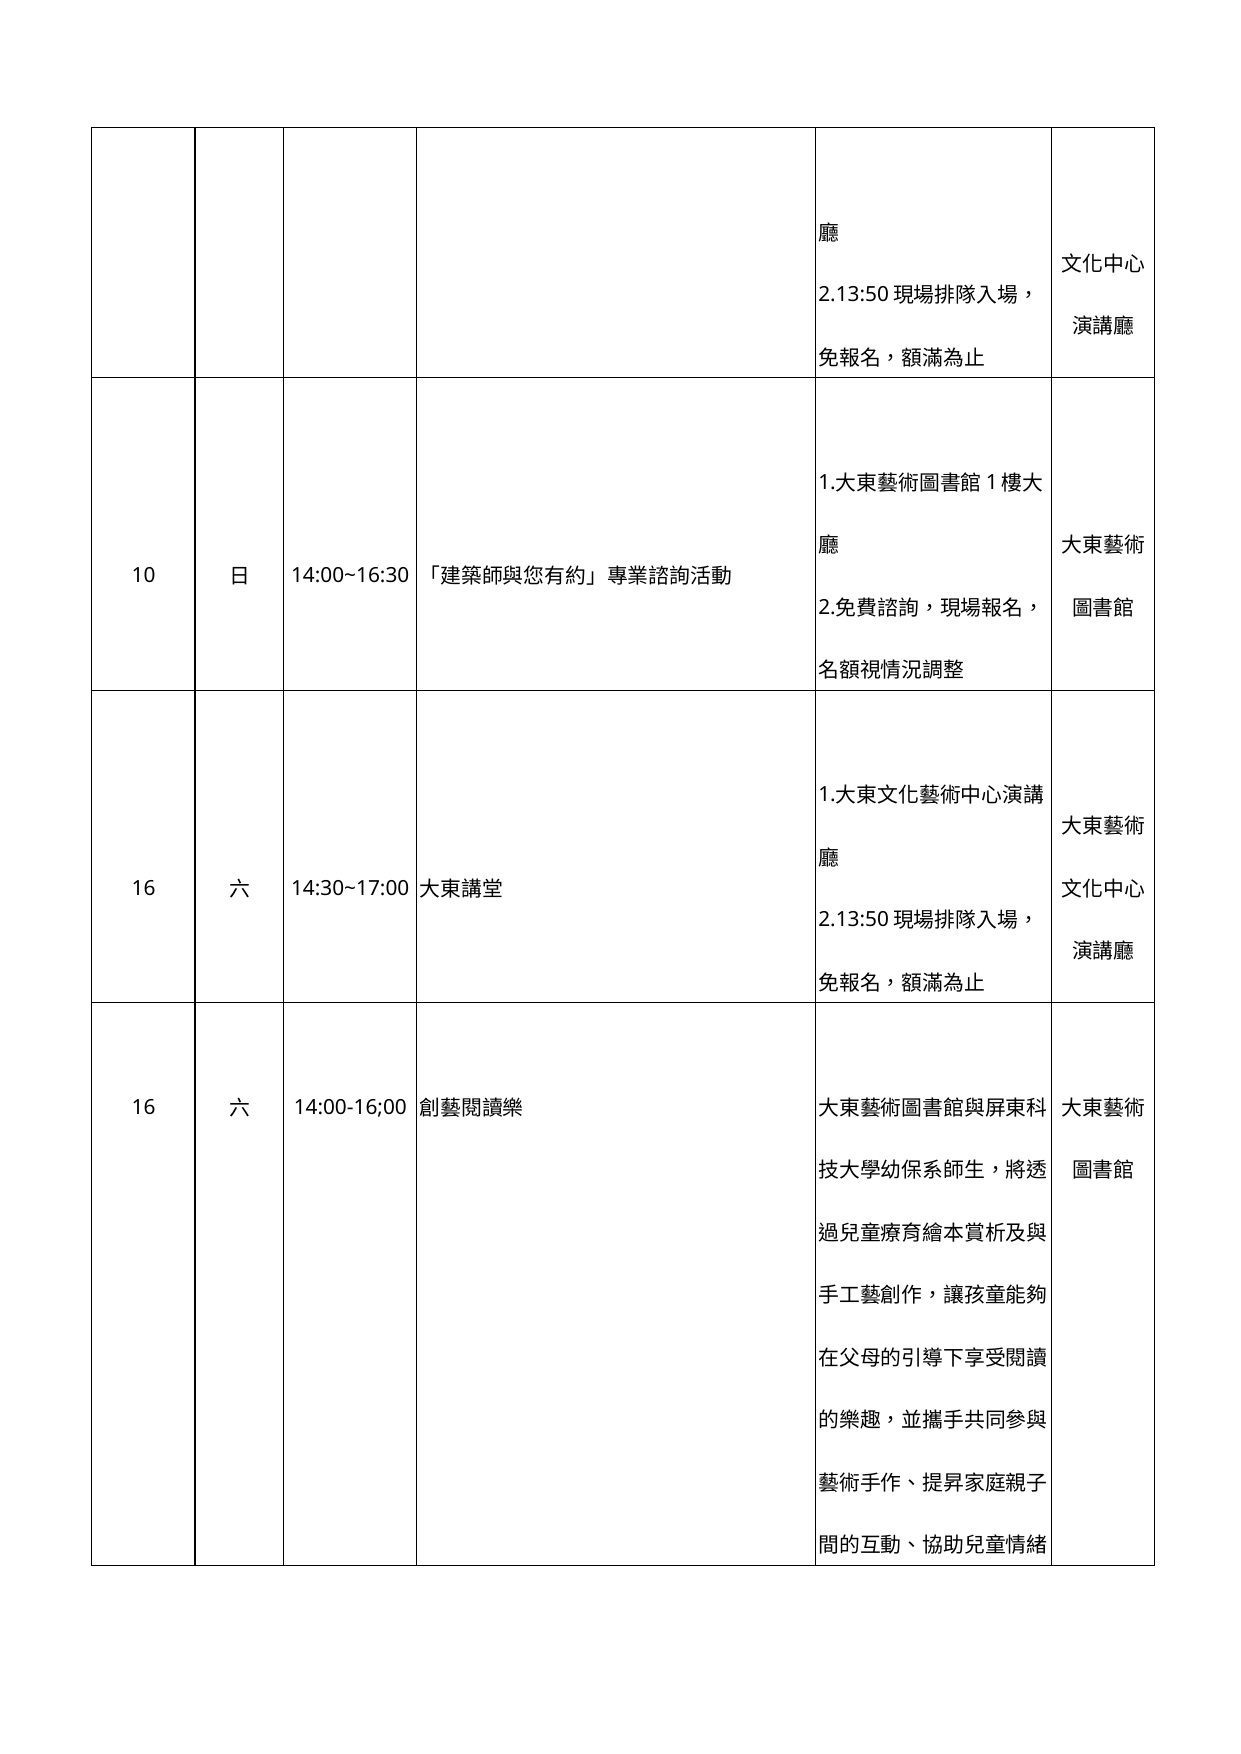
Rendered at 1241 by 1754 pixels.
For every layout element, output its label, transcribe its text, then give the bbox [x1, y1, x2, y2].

table_cell 廳 2.13:50現場排隊入場，免報名，額滿為止 [816, 128, 1051, 377]
table_cell [417, 128, 815, 377]
table_cell 10 [92, 378, 194, 689]
table_cell 16 [92, 1003, 194, 1564]
table_cell 「建築師與您有約」專業諮詢活動 [417, 378, 815, 689]
table_cell 文化中心演講廳 [1052, 128, 1154, 377]
table_cell 14:00~16:30 [284, 378, 416, 689]
table_cell [196, 128, 283, 377]
table_cell 大東藝術圖書館 [1052, 1003, 1154, 1564]
table_cell 14:30~17:00 [284, 691, 416, 1002]
table_cell 14:00-16;00 [284, 1003, 416, 1564]
table_cell 六 [196, 691, 283, 1002]
table_cell 16 [92, 691, 194, 1002]
table_cell 1.大東文化藝術中心演講廳 2.13:50現場排隊入場，免報名，額滿為止 [816, 691, 1051, 1002]
table_cell 1.大東藝術圖書館1樓大廳 2.免費諮詢，現場報名，名額視情況調整 [816, 378, 1051, 689]
table_cell 六 [196, 1003, 283, 1564]
table_cell 創藝閱讀樂 [417, 1003, 815, 1564]
table_cell 大東藝術文化中心演講廳 [1052, 691, 1154, 1002]
table_cell 大東藝術圖書館與屏東科技大學幼保系師生，將透過兒童療育繪本賞析及與手工藝創作，讓孩童能夠在父母的引導下享受閱讀的樂趣，並攜手共同參與藝術手作、提昇家庭親子間的互動、協助兒童情緒 [816, 1003, 1051, 1564]
table_cell 大東藝術圖書館 [1052, 378, 1154, 689]
table_cell [284, 128, 416, 377]
table_cell [92, 128, 194, 377]
table_cell 日 [196, 378, 283, 689]
table_cell 大東講堂 [417, 691, 815, 1002]
